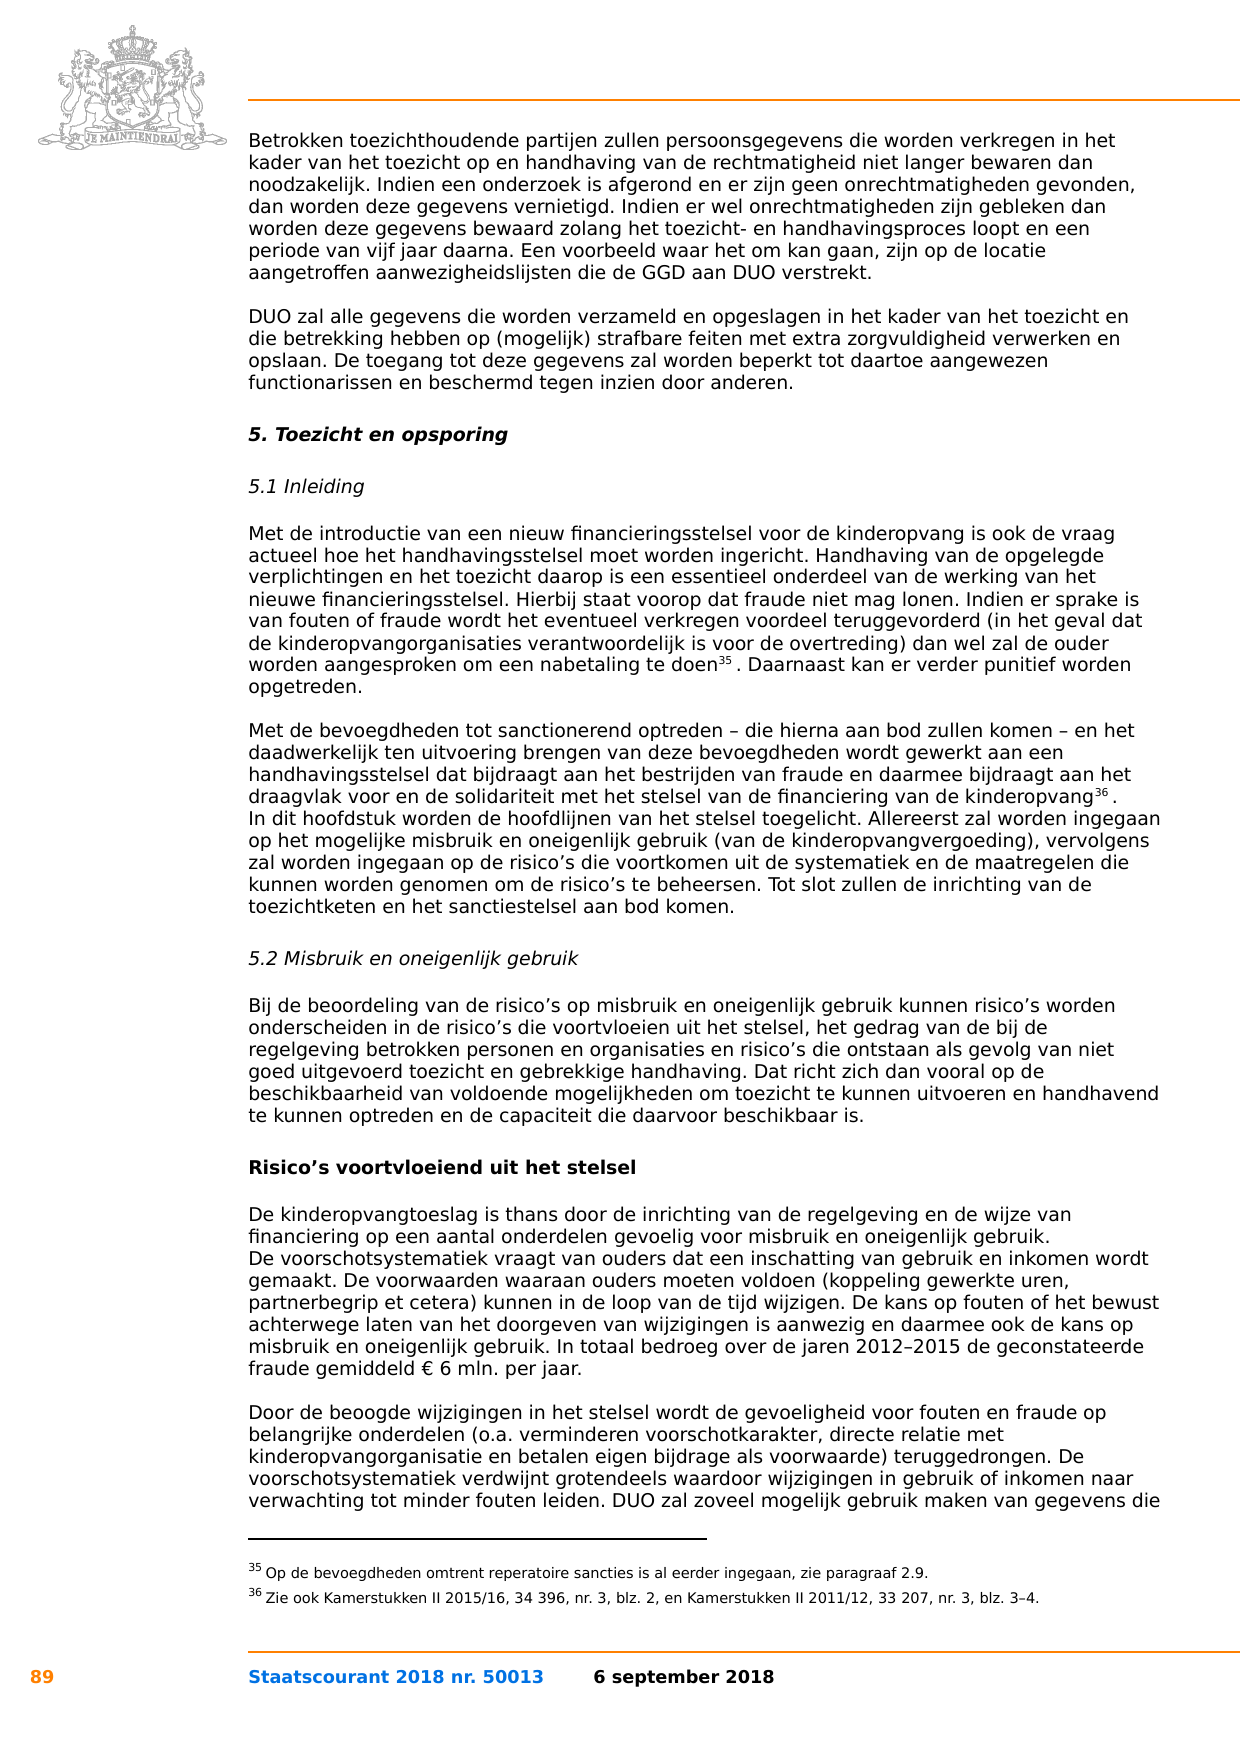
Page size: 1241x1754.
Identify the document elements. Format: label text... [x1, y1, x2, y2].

subtitle Risico’s voortvloeiend uit het stelsel [248, 1157, 1163, 1179]
text De kinderopvangtoeslag is thans door de inrichting van de regelgeving en de wijze van financiering op een aantal onderdelen gevoelig voor misbruik en oneigenlijk gebruik. [248, 1204, 1163, 1248]
subtitle 5. Toezicht en opsporing [248, 423, 1163, 446]
text Met de introductie van een nieuw financieringsstelsel voor de kinderopvang is ook de vraag actueel hoe het handhavingsstelsel moet worden ingericht. Handhaving van de opgelegde verplichtingen en het toezicht daarop is een essentieel onderdeel van de werking van het nieuwe financieringsstelsel. Hierbij staat voorop dat fraude niet mag lonen. Indien er sprake is van fouten of fraude wordt het eventueel verkregen voordeel teruggevorderd (in het geval dat de kinderopvangorganisaties verantwoordelijk is voor de overtreding) dan wel zal de ouder worden aangesproken om een nabetaling te doen. Daarnaast kan er verder punitief worden opgetreden. [248, 522, 1163, 698]
text Door de beoogde wijzigingen in het stelsel wordt de gevoeligheid voor fouten en fraude op belangrijke onderdelen (o.a. verminderen voorschotkarakter, directe relatie met kinderopvangorganisatie en betalen eigen bijdrage als voorwaarde) teruggedrongen. De voorschotsystematiek verdwijnt grotendeels waardoor wijzigingen in gebruik of inkomen naar verwachting tot minder fouten leiden. DUO zal zoveel mogelijk gebruik maken van gegevens die [248, 1402, 1163, 1511]
text In dit hoofdstuk worden de hoofdlijnen van het stelsel toegelicht. Allereerst zal worden ingegaan op het mogelijke misbruik en oneigenlijk gebruik (van de kinderopvangvergoeding), vervolgens zal worden ingegaan op de risico’s die voortkomen uit de systematiek en de maatregelen die kunnen worden genomen om de risico’s te beheersen. Tot slot zullen de inrichting van de toezichtketen en het sanctiestelsel aan bod komen. [248, 808, 1163, 918]
text Bij de beoordeling van de risico’s op misbruik en oneigenlijk gebruik kunnen risico’s worden onderscheiden in de risico’s die voortvloeien uit het stelsel, het gedrag van de bij de regelgeving betrokken personen en organisaties en risico’s die ontstaan als gevolg van niet goed uitgevoerd toezicht en gebrekkige handhaving. Dat richt zich dan vooral op de beschikbaarheid van voldoende mogelijkheden om toezicht te kunnen uitvoeren en handhavend te kunnen optreden en de capaciteit die daarvoor beschikbaar is. [248, 995, 1163, 1127]
text Op de bevoegdheden omtrent reperatoire sancties is al eerder ingegaan, zie paragraaf 2.9. [248, 1561, 1163, 1583]
text DUO zal alle gegevens die worden verzameld en opgeslagen in het kader van het toezicht en die betrekking hebben op (mogelijk) strafbare feiten met extra zorgvuldigheid verwerken en opslaan. De toegang tot deze gegevens zal worden beperkt tot daartoe aangewezen functionarissen en beschermd tegen inzien door anderen. [248, 306, 1163, 393]
picture [38, 25, 227, 150]
subtitle 5.2 Misbruik en oneigenlijk gebruik [248, 948, 1163, 970]
text Zie ook Kamerstukken II 2015/16, 34 396, nr. 3, blz. 2, en Kamerstukken II 2011/12, 33 207, nr. 3, blz. 3–4. [248, 1586, 1163, 1608]
text De voorschotsystematiek vraagt van ouders dat een inschatting van gebruik en inkomen wordt gemaakt. De voorwaarden waaraan ouders moeten voldoen (koppeling gewerkte uren, partnerbegrip et cetera) kunnen in de loop van de tijd wijzigen. De kans op fouten of het bewust achterwege laten van het doorgeven van wijzigingen is aanwezig en daarmee ook de kans op misbruik en oneigenlijk gebruik. In totaal bedroeg over de jaren 2012–2015 de geconstateerde fraude gemiddeld € 6 mln. per jaar. [248, 1248, 1163, 1380]
subtitle 5.1 Inleiding [248, 476, 1163, 497]
text Met de bevoegdheden tot sanctionerend optreden – die hierna aan bod zullen komen – en het daadwerkelijk ten uitvoering brengen van deze bevoegdheden wordt gewerkt aan een handhavingsstelsel dat bijdraagt aan het bestrijden van fraude en daarmee bijdraagt aan het draagvlak voor en de solidariteit met het stelsel van de financiering van de kinderopvang. [248, 720, 1163, 808]
text Betrokken toezichthoudende partijen zullen persoonsgegevens die worden verkregen in het kader van het toezicht op en handhaving van de rechtmatigheid niet langer bewaren dan noodzakelijk. Indien een onderzoek is afgerond en er zijn geen onrechtmatigheden gevonden, dan worden deze gegevens vernietigd. Indien er wel onrechtmatigheden zijn gebleken dan worden deze gegevens bewaard zolang het toezicht- en handhavingsproces loopt en een periode van vijf jaar daarna. Een voorbeeld waar het om kan gaan, zijn op de locatie aangetroffen aanwezigheidslijsten die de GGD aan DUO verstrekt. [248, 130, 1163, 284]
